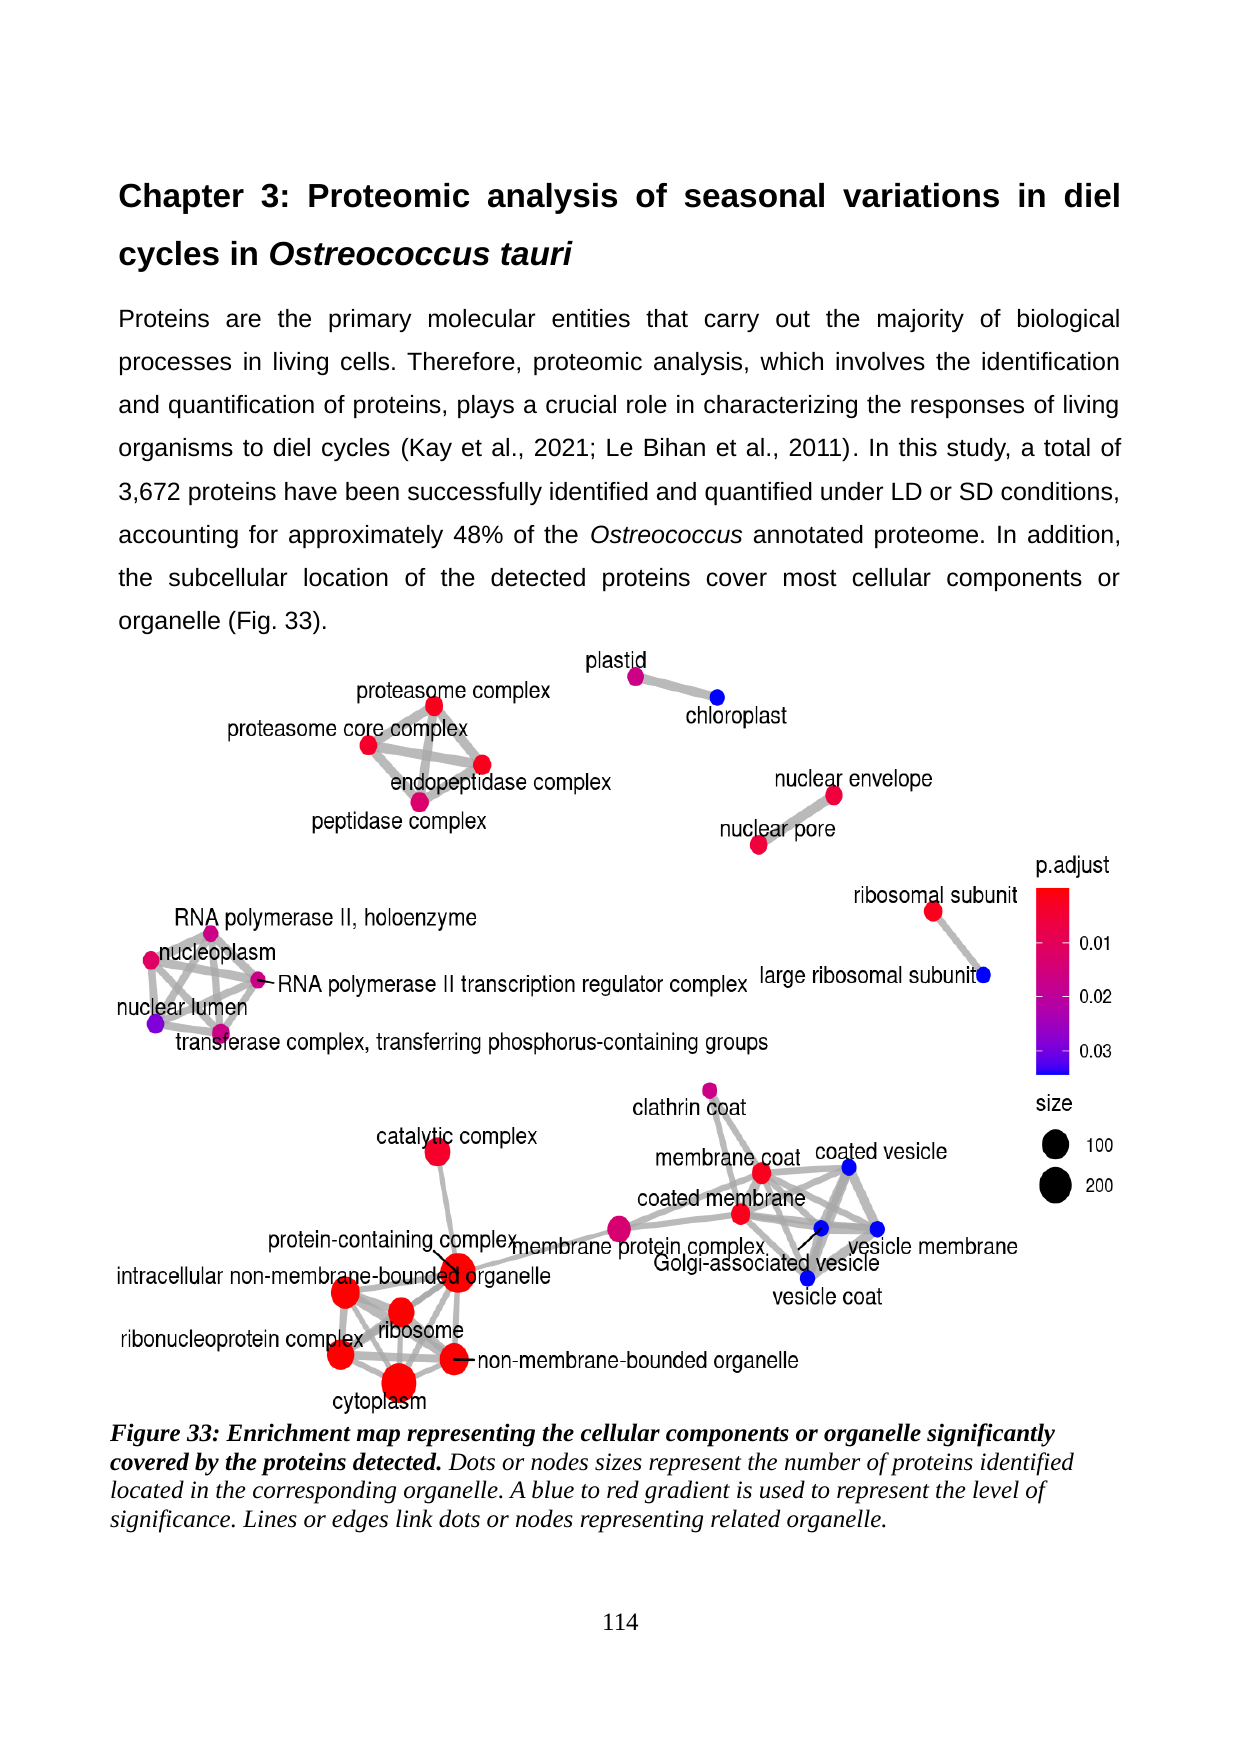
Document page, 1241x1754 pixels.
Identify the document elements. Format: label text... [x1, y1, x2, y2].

picture [109, 641, 1113, 1418]
subtitle Chapter 3: Proteomic analysis of seasonal variations in diel cycles in Ostreococcus tauri [118, 176, 1122, 272]
text Figure 33: Enrichment map representing the cellular components or organelle significantly covered by the proteins detected. Dots or nodes sizes represent the number of proteins identified located in the corresponding organelle. A blue to red gradient is used to represent the level of significance. Lines or edges link dots or nodes representing related organelle. [110, 1418, 1119, 1533]
text Proteins are the primary molecular entities that carry out the majority of biological processes in living cells. Therefore, proteomic analysis, which involves the identification and quantification of proteins, plays a crucial role in characterizing the responses of living organisms to diel cycles (Kay et al., 2021; Le Bihan et al., 2011)⁠. In this study, a total of 3,672 proteins have been successfully identified and quantified under LD or SD conditions, accounting for approximately 48% of the Ostreococcus annotated proteome. In addition, the subcellular location of the detected proteins cover most cellular components or organelle (Fig. 33). [118, 304, 1122, 635]
